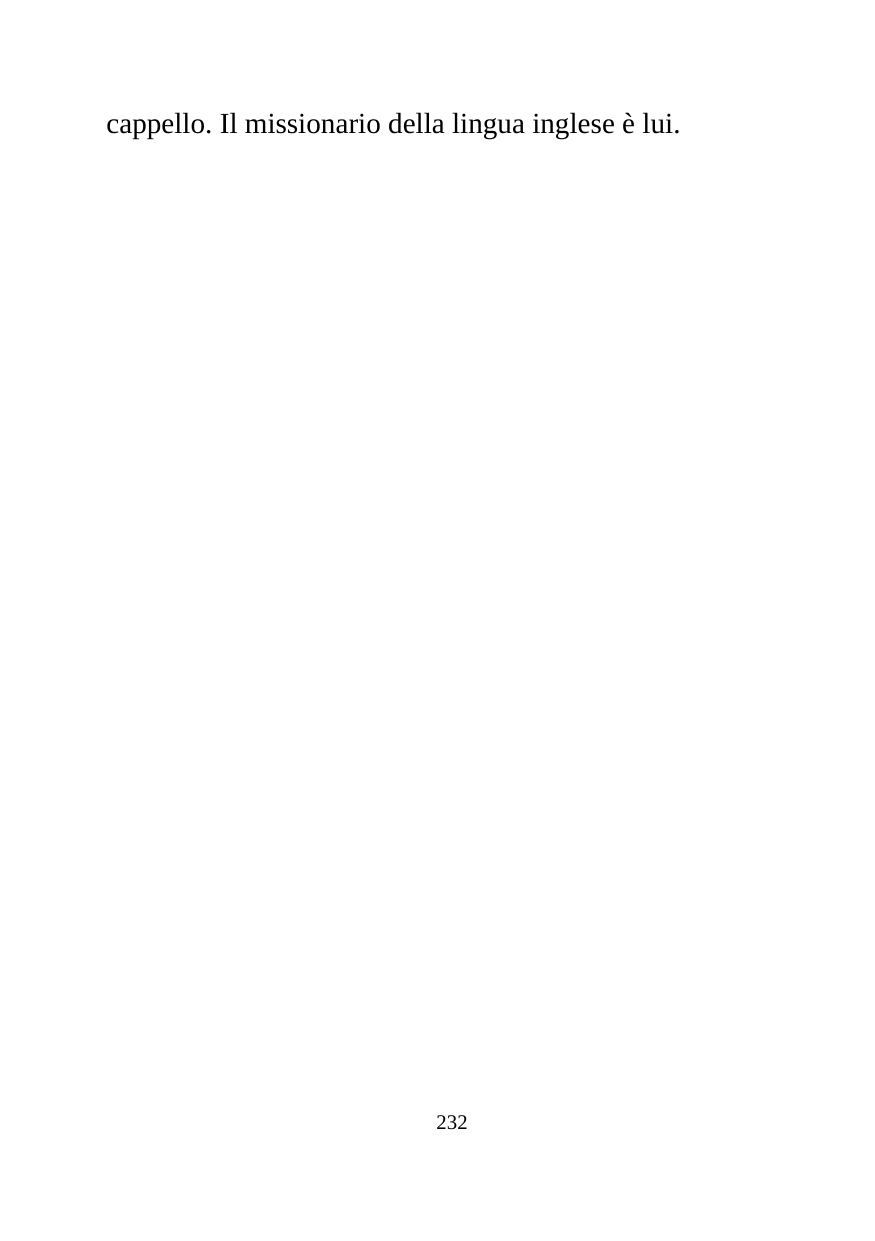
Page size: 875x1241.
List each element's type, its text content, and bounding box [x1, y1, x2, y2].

text cappello. Il missionario della lingua inglese è lui. [106, 106, 768, 140]
